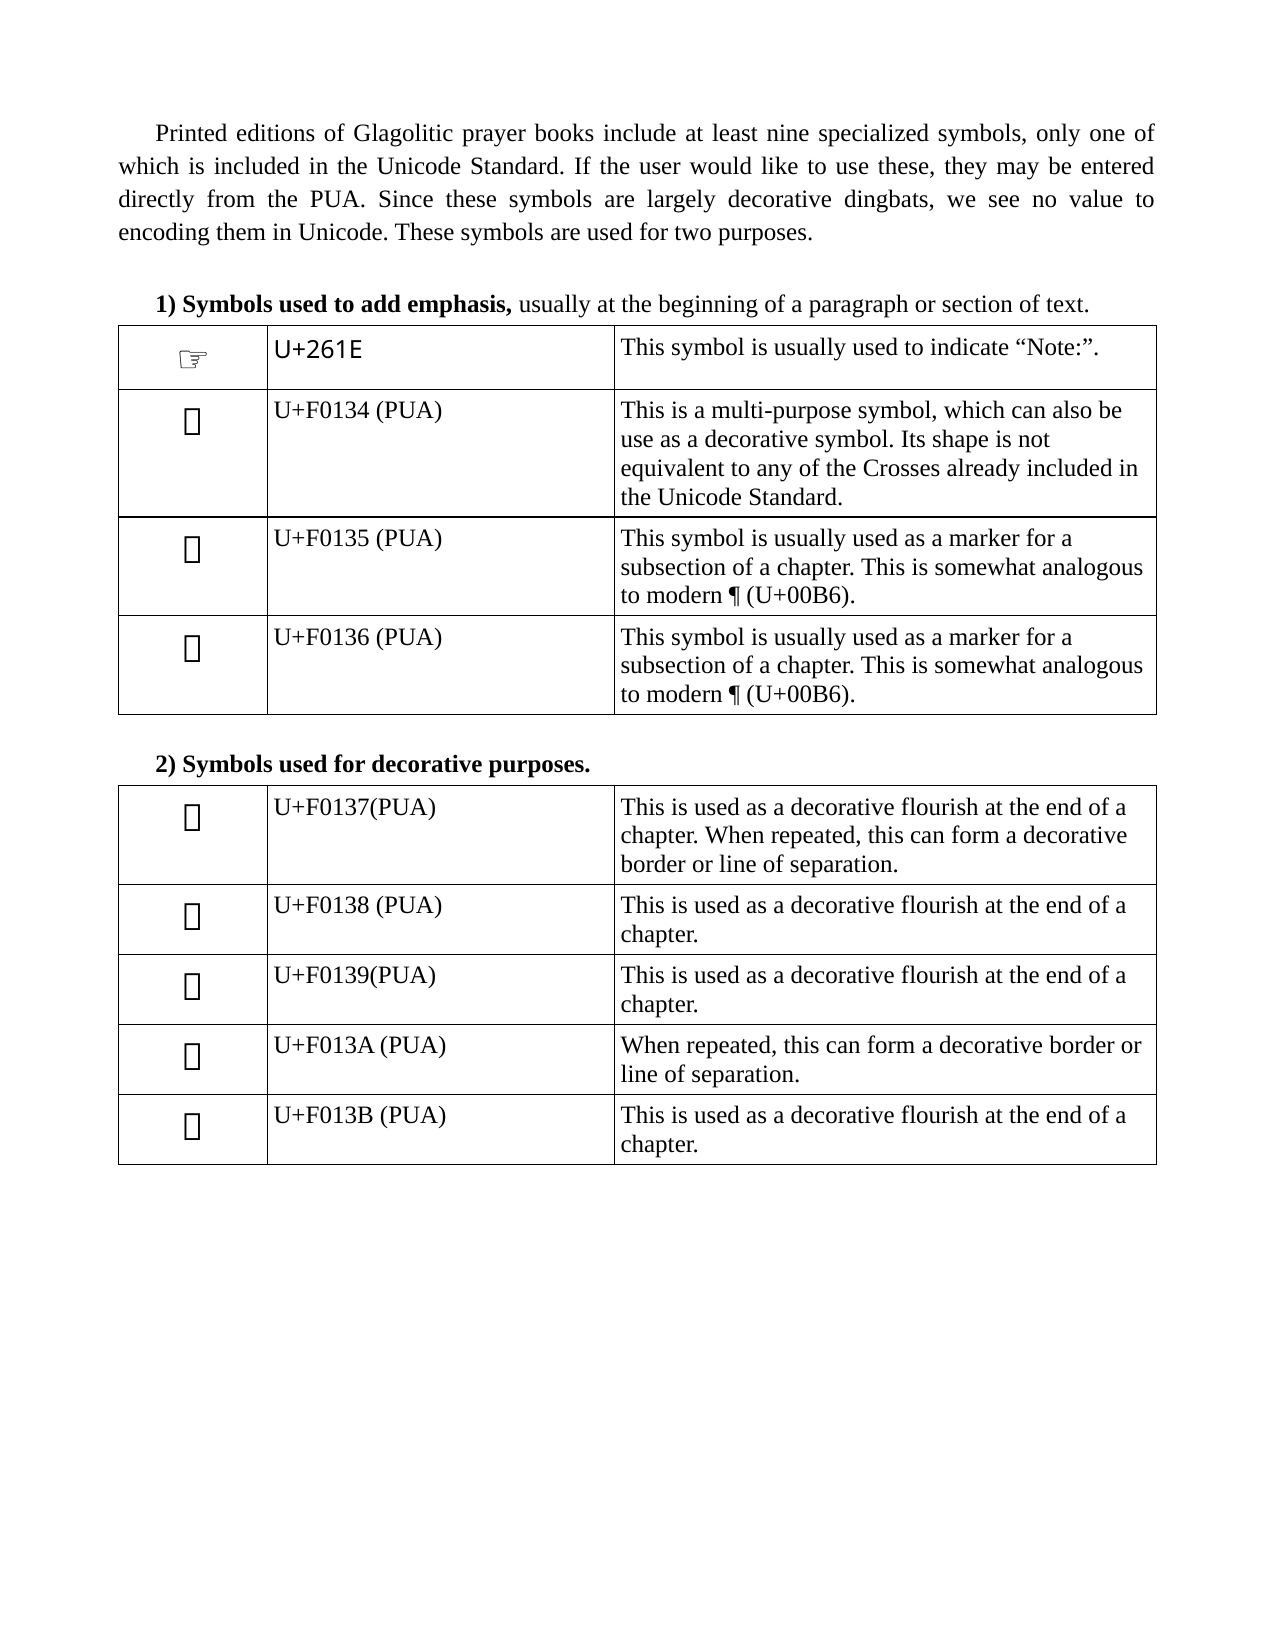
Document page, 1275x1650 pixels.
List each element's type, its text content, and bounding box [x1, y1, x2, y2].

table_cell 󰄺 [119, 1025, 267, 1094]
table_header 󰄷 [119, 786, 267, 884]
table_cell 󰄴 [119, 390, 267, 516]
table_cell This is used as a decorative flourish at the end of a chapter. [615, 885, 1156, 954]
table_cell When repeated, this can form a decorative border or line of separation. [615, 1025, 1156, 1094]
table_header U+F0137(PUA) [268, 786, 614, 884]
table_cell U+F013A (PUA) [268, 1025, 614, 1094]
table_cell U+F0135 (PUA) [268, 518, 614, 615]
table_cell 󰄻 [119, 1095, 267, 1164]
table_cell 󰄵 [119, 518, 267, 615]
table_cell U+F0136 (PUA) [268, 616, 614, 714]
text Printed editions of Glagolitic prayer books include at least nine specialized symbols, only one of which is included in the Unicode Standard. If the user would like to use these, they may be entered directly from the PUA. Since these symbols are largely decorative dingbats, we see no value to encoding them in Unicode. These symbols are used for two purposes. [118, 118, 1157, 246]
table_header ☞ [119, 326, 267, 389]
table_cell U+F0138 (PUA) [268, 885, 614, 954]
table_header U+261E [268, 326, 614, 389]
table_header This is used as a decorative flourish at the end of a chapter. When repeated, this can form a decorative border or line of separation. [615, 786, 1156, 884]
text 1) Symbols used to add emphasis, usually at the beginning of a paragraph or section of text. [118, 289, 1157, 318]
table_cell This is used as a decorative flourish at the end of a chapter. [615, 1095, 1156, 1164]
table_cell 󰄶 [119, 616, 267, 714]
table_cell U+F0139(PUA) [268, 955, 614, 1024]
table_cell This symbol is usually used as a marker for a subsection of a chapter. This is somewhat analogous to modern ¶ (U+00B6). [615, 518, 1156, 615]
table_header This symbol is usually used to indicate “Note:”. [615, 326, 1156, 389]
table_cell U+F0134 (PUA) [268, 390, 614, 516]
table_cell 󰄸 [119, 885, 267, 954]
table_cell This symbol is usually used as a marker for a subsection of a chapter. This is somewhat analogous to modern ¶ (U+00B6). [615, 616, 1156, 714]
table_cell U+F013B (PUA) [268, 1095, 614, 1164]
table_cell 󰄹 [119, 955, 267, 1024]
table_cell This is a multi-purpose symbol, which can also be use as a decorative symbol. Its shape is not equivalent to any of the Crosses already included in the Unicode Standard. [615, 390, 1156, 516]
text 2) Symbols used for decorative purposes. [118, 749, 1157, 778]
table_cell This is used as a decorative flourish at the end of a chapter. [615, 955, 1156, 1024]
